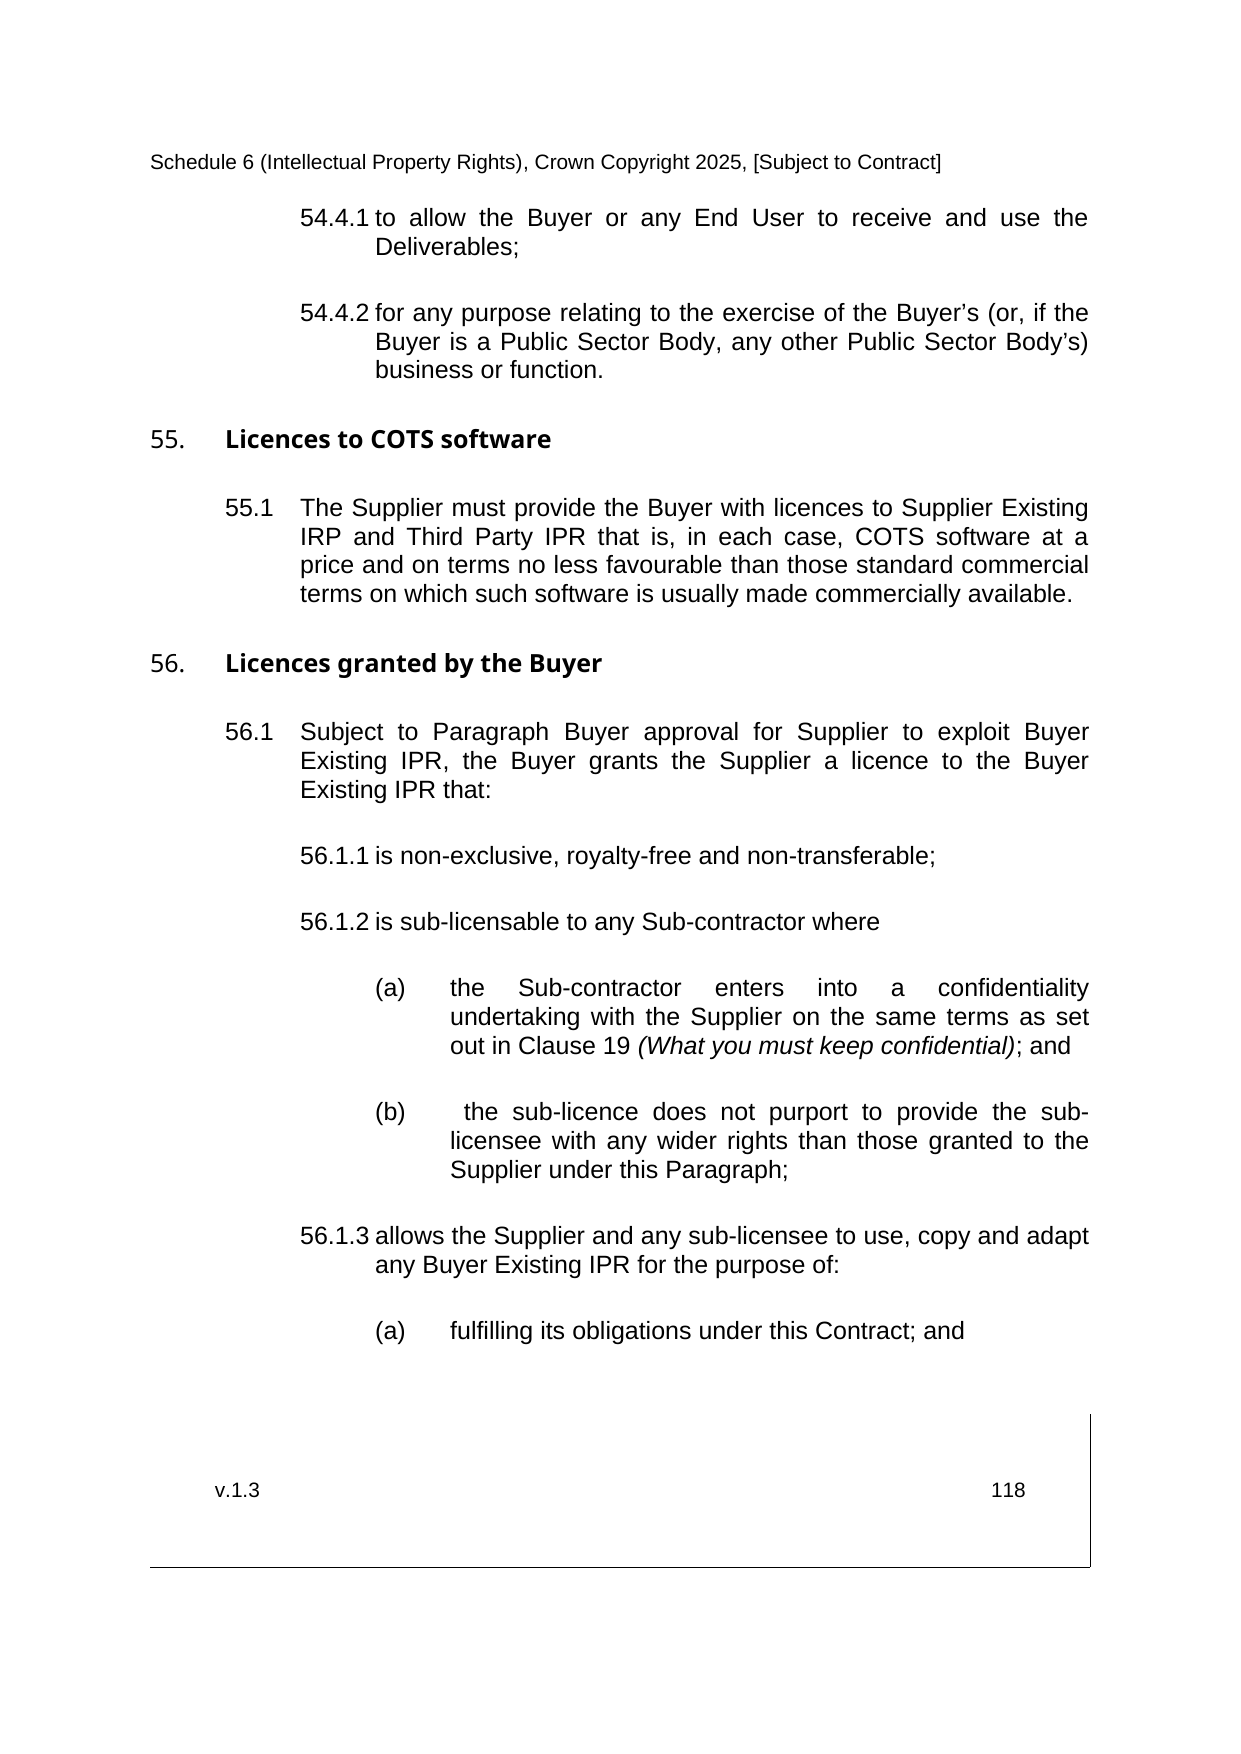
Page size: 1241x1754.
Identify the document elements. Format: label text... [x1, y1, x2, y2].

list for any purpose relating to the exercise of the Buyer’s (or, if the Buyer is a Public Sector Body, any other Public Sector Body’s) business or function. [300, 298, 1090, 384]
list allows the Supplier and any sub-licensee to use, copy and adapt any Buyer Existing IPR for the purpose of: [300, 1221, 1090, 1278]
list is non-exclusive, royalty-free and non-transferable; [300, 841, 1090, 869]
list the sub-licence does not purport to provide the sub-licensee with any wider rights than those granted to the Supplier under this Paragraph; [375, 1097, 1090, 1183]
subtitle Licences to COTS software [150, 421, 1090, 456]
list is sub-licensable to any Sub-contractor where [300, 907, 1090, 936]
list fulfilling its obligations under this Contract; and [375, 1316, 1090, 1344]
subtitle Licences granted by the Buyer [150, 646, 1090, 679]
list The Supplier must provide the Buyer with licences to Supplier Existing IRP and Third Party IPR that is, in each case, COTS software at a price and on terms no less favourable than those standard commercial terms on which such software is usually made commercially available. [225, 493, 1090, 608]
list Subject to Paragraph 37, the Buyer grants the Supplier a licence to the Buyer Existing IPR that: [225, 717, 1090, 803]
list the Sub-contractor enters into a confidentiality undertaking with the Supplier on the same terms as set out in Clause 19 (What you must keep confidential); and [375, 973, 1090, 1059]
list to allow the Buyer or any End User to receive and use the Deliverables; [300, 203, 1090, 260]
